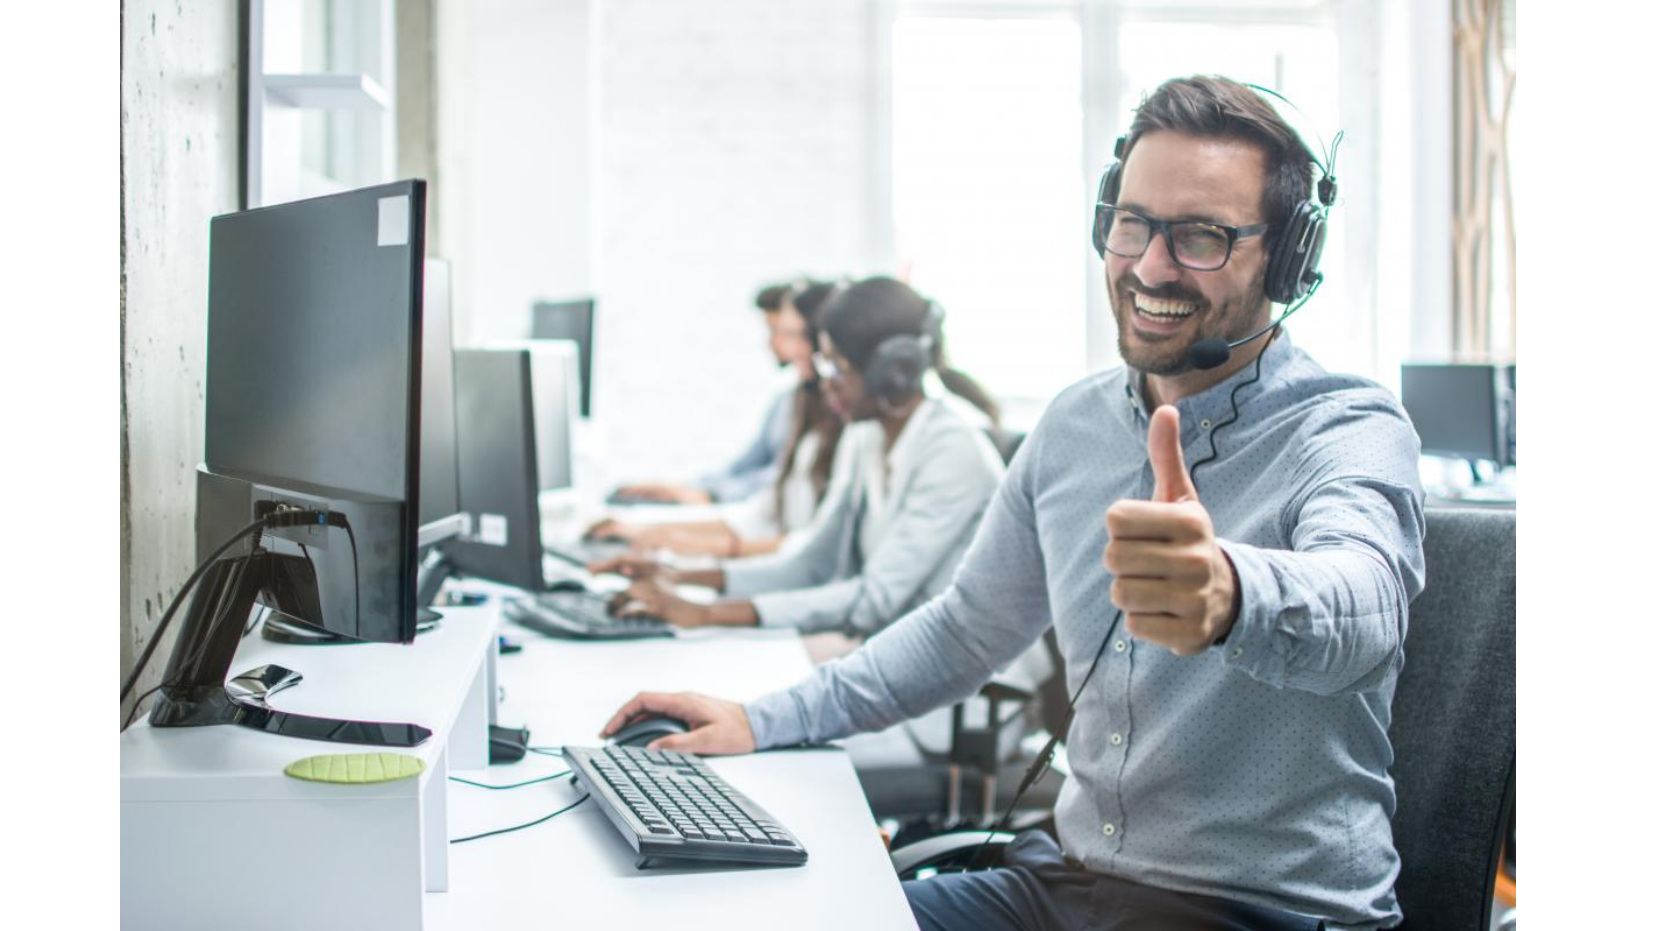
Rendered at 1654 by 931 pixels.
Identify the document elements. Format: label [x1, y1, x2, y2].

picture [120, 0, 1516, 931]
